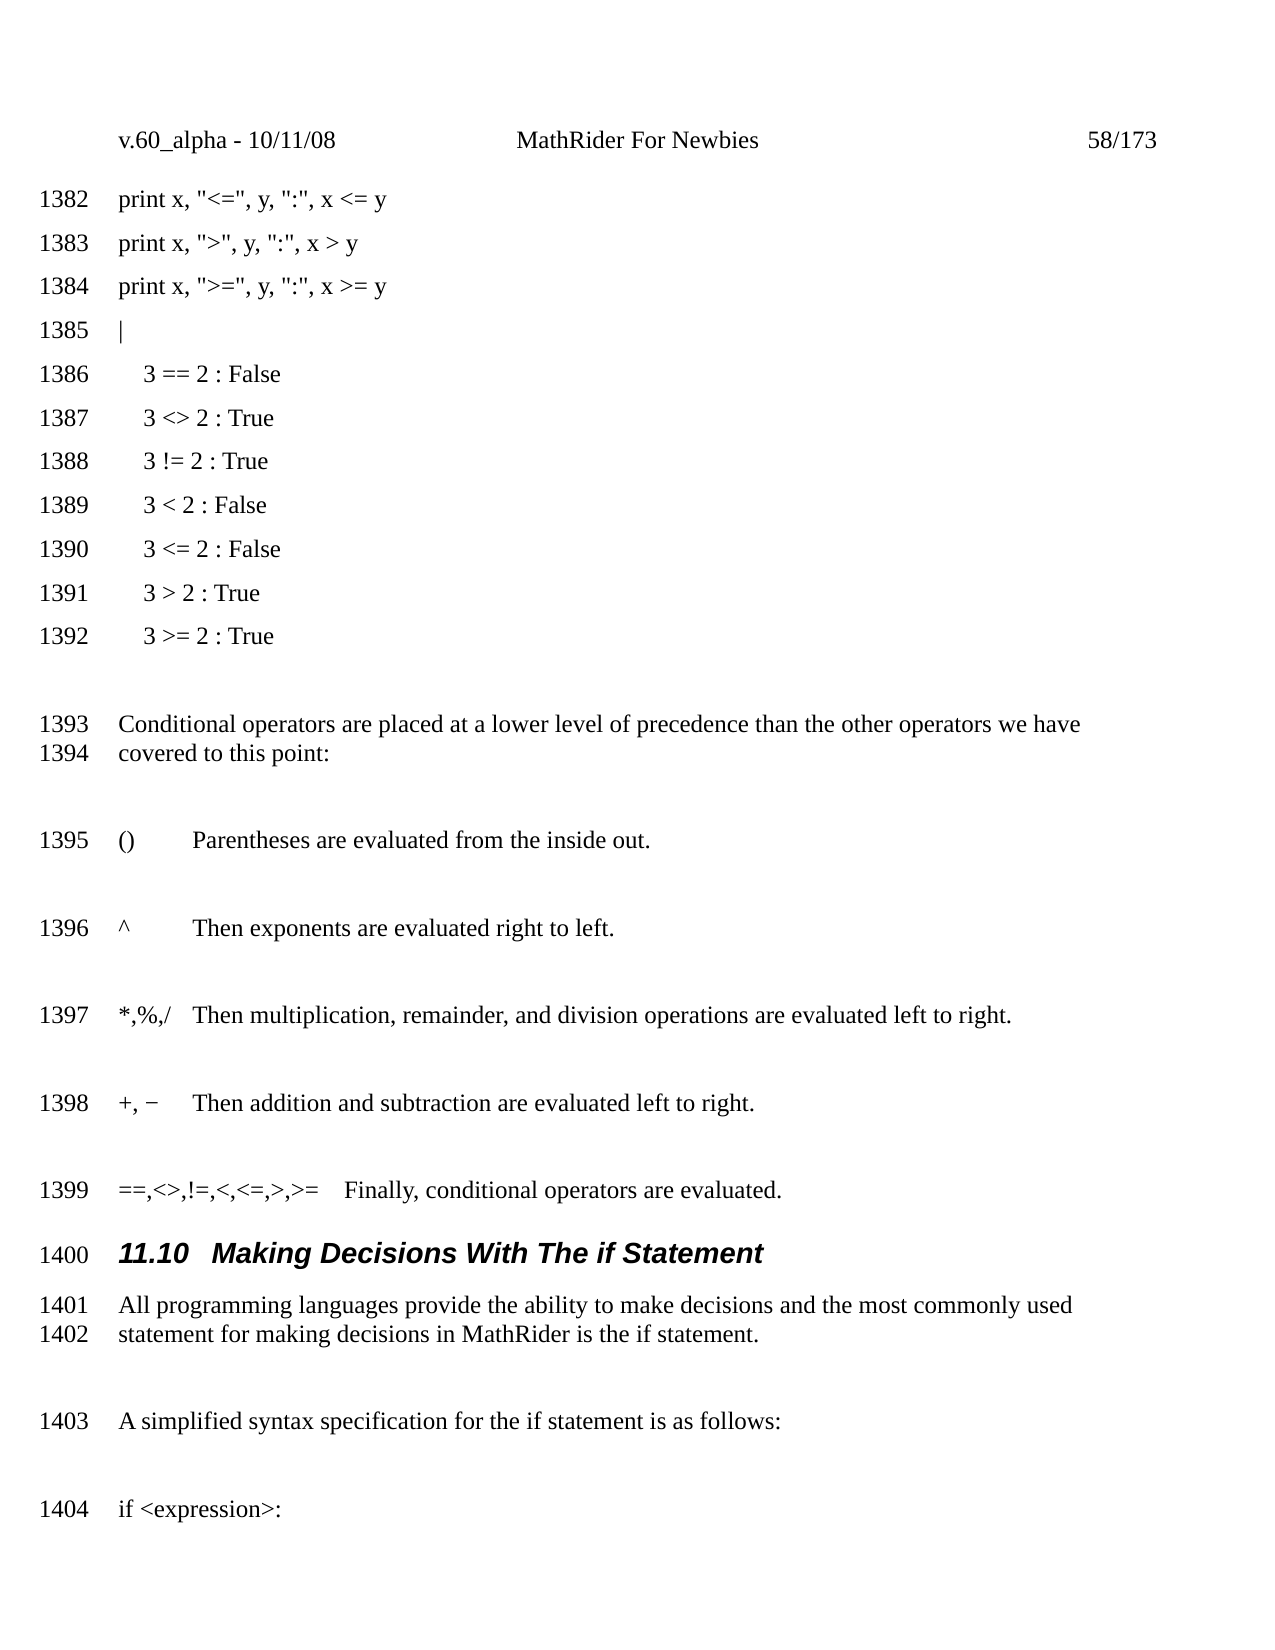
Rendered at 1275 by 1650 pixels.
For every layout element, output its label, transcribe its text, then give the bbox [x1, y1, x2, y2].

text 3 <> 2 : True [118, 403, 1157, 431]
subtitle Making Decisions With The if Statement [118, 1236, 1157, 1270]
text ^ Then exponents are evaluated right to left. [118, 913, 1157, 941]
text Conditional operators are placed at a lower level of precedence than the other operators we have covered to this point: [118, 709, 1157, 766]
text 3 >= 2 : True [118, 621, 1157, 650]
text 3 <= 2 : False [118, 534, 1157, 563]
text print x, ">", y, ":", x > y [118, 228, 1157, 256]
text if <expression>: [118, 1494, 1157, 1522]
text *,%,/ Then multiplication, remainder, and division operations are evaluated left to right. [118, 1000, 1157, 1029]
text +, − Then addition and subtraction are evaluated left to right. [118, 1088, 1157, 1116]
text 3 != 2 : True [118, 446, 1157, 475]
text 3 == 2 : False [118, 359, 1157, 388]
text | [118, 315, 1157, 344]
text A simplified syntax specification for the if statement is as follows: [118, 1406, 1157, 1435]
text print x, ">=", y, ":", x >= y [118, 271, 1157, 300]
text All programming languages provide the ability to make decisions and the most commonly used statement for making decisions in MathRider is the if statement. [118, 1290, 1157, 1347]
text () Parentheses are evaluated from the inside out. [118, 825, 1157, 854]
text 3 > 2 : True [118, 578, 1157, 606]
text ==,<>,!=,<,<=,>,>= Finally, conditional operators are evaluated. [118, 1175, 1157, 1204]
text print x, "<=", y, ":", x <= y [118, 184, 1157, 213]
text 3 < 2 : False [118, 490, 1157, 519]
